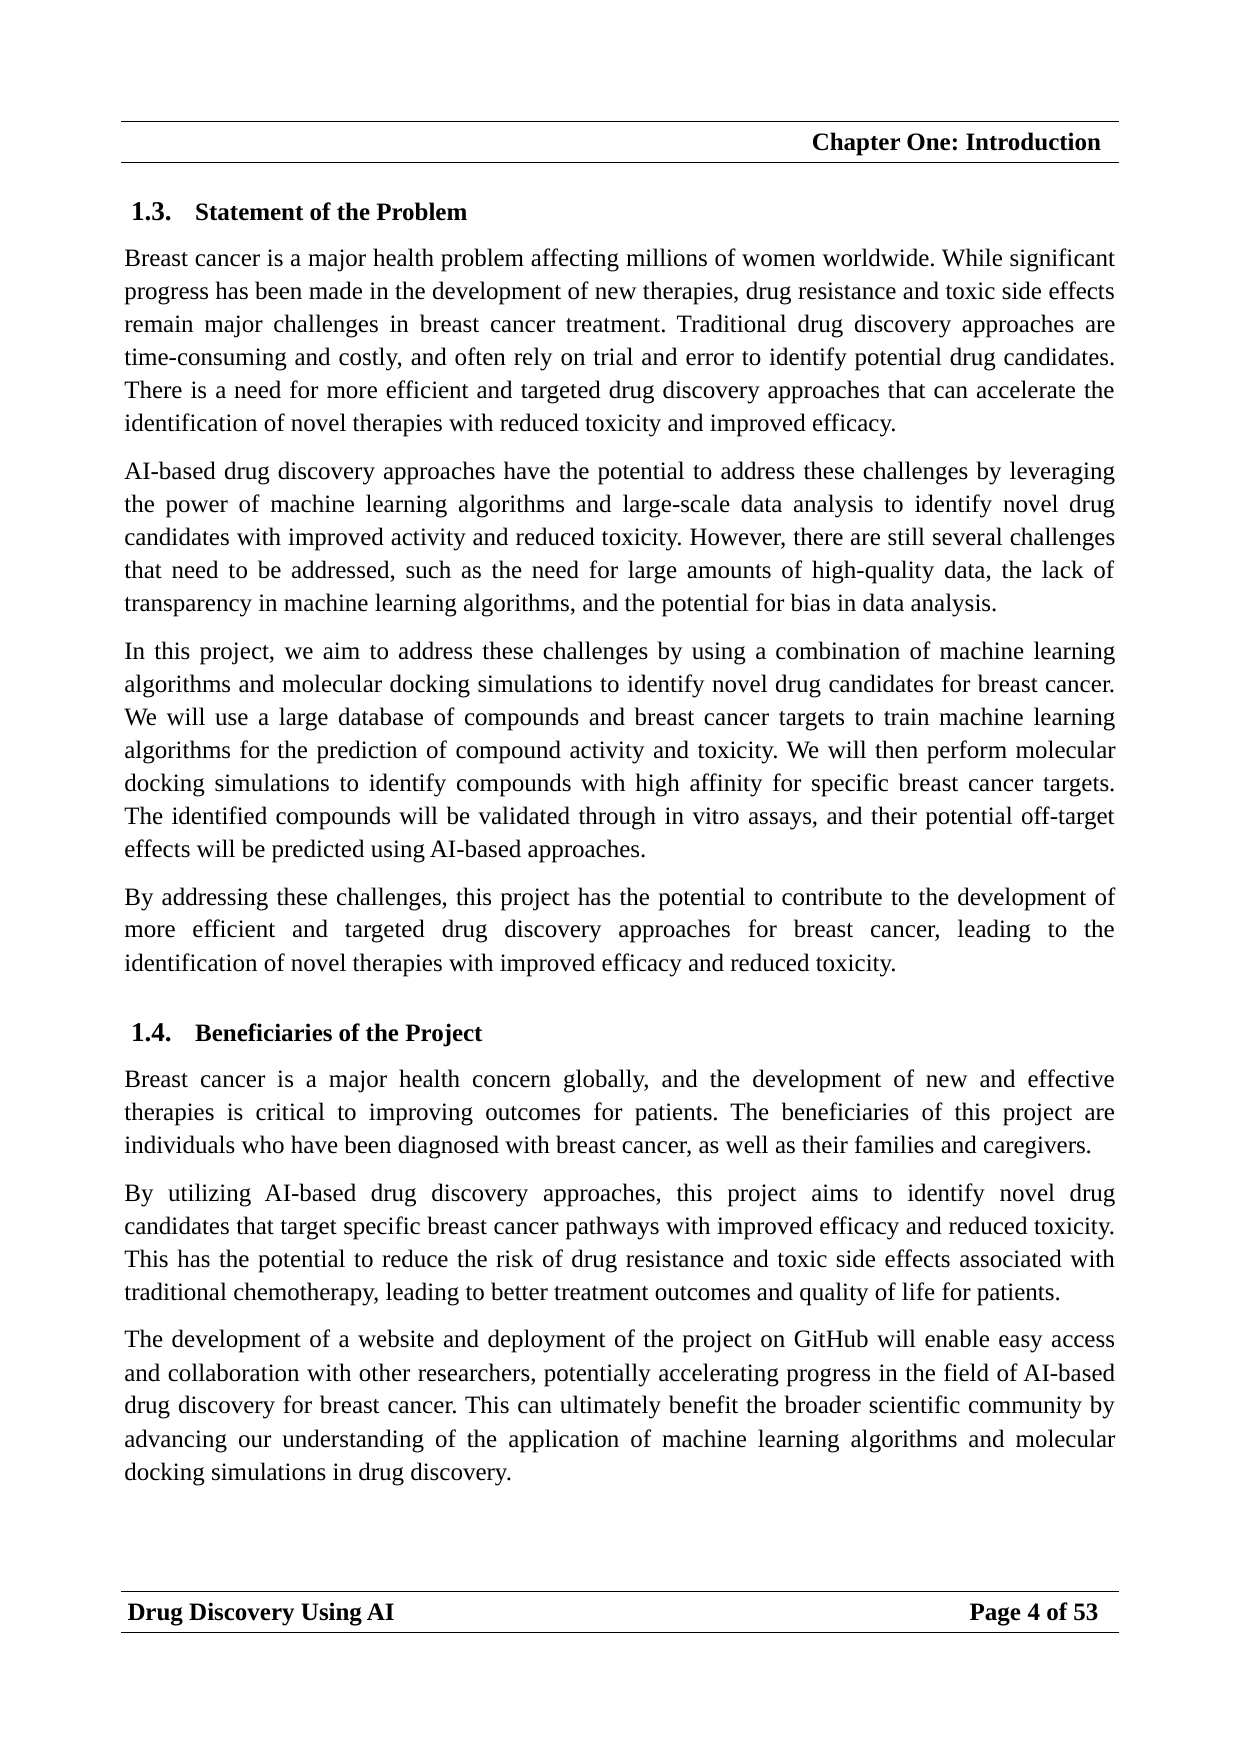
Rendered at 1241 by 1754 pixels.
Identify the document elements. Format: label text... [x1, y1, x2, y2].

text By addressing these challenges, this project has the potential to contribute to the development of more efficient and targeted drug discovery approaches for breast cancer, leading to the identification of novel therapies with improved efficacy and reduced toxicity. [121, 878, 1119, 976]
text By utilizing AI-based drug discovery approaches, this project aims to identify novel drug candidates that target specific breast cancer pathways with improved efficacy and reduced toxicity. This has the potential to reduce the risk of drug resistance and toxic side effects associated with traditional chemotherapy, leading to better treatment outcomes and quality of life for patients. [121, 1175, 1119, 1306]
subtitle Beneficiaries of the Project [121, 1013, 1119, 1047]
text The development of a website and deployment of the project on GitHub will enable easy access and collaboration with other researchers, potentially accelerating progress in the field of AI-based drug discovery for breast cancer. This can ultimately benefit the broader scientific community by advancing our understanding of the application of machine learning algorithms and molecular docking simulations in drug discovery. [121, 1322, 1119, 1485]
text AI-based drug discovery approaches have the potential to address these challenges by leveraging the power of machine learning algorithms and large-scale data analysis to identify novel drug candidates with improved activity and reduced toxicity. However, there are still several challenges that need to be addressed, such as the need for large amounts of high-quality data, the lack of transparency in machine learning algorithms, and the potential for bias in data analysis. [121, 453, 1119, 617]
subtitle Statement of the Problem [121, 192, 1119, 226]
text Breast cancer is a major health concern globally, and the development of new and effective therapies is critical to improving outcomes for patients. The beneficiaries of this project are individuals who have been diagnosed with breast cancer, as well as their families and caregivers. [121, 1061, 1119, 1159]
text In this project, we aim to address these challenges by using a combination of machine learning algorithms and molecular docking simulations to identify novel drug candidates for breast cancer. We will use a large database of compounds and breast cancer targets to train machine learning algorithms for the prediction of compound activity and toxicity. We will then perform molecular docking simulations to identify compounds with high affinity for specific breast cancer targets. The identified compounds will be validated through in vitro assays, and their potential off-target effects will be predicted using AI-based approaches. [121, 633, 1119, 863]
text Breast cancer is a major health problem affecting millions of women worldwide. While significant progress has been made in the development of new therapies, drug resistance and toxic side effects remain major challenges in breast cancer treatment. Traditional drug discovery approaches are time-consuming and costly, and often rely on trial and error to identify potential drug candidates. There is a need for more efficient and targeted drug discovery approaches that can accelerate the identification of novel therapies with reduced toxicity and improved efficacy. [121, 240, 1119, 437]
